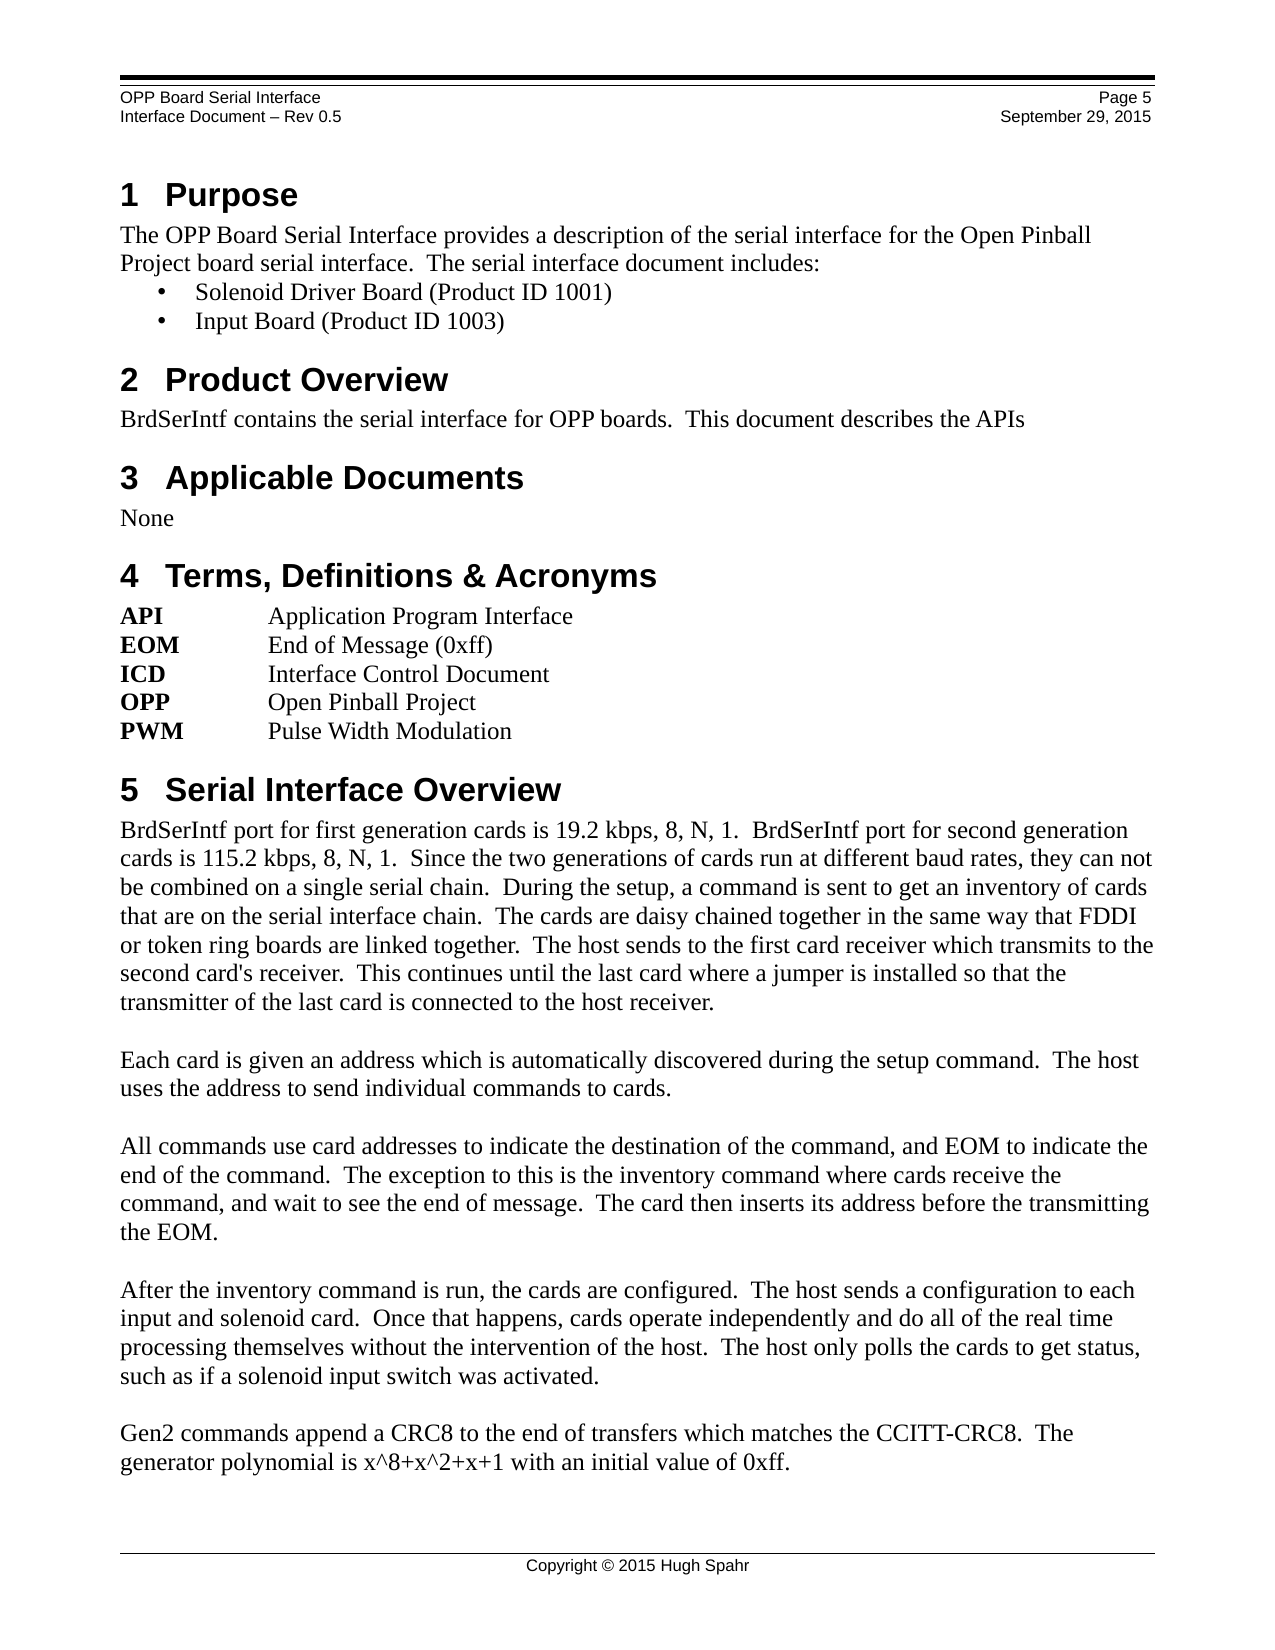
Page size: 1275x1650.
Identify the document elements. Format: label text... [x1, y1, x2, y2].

subtitle Serial Interface Overview [120, 770, 1155, 808]
text Each card is given an address which is automatically discovered during the setup command. The host uses the address to send individual commands to cards. [120, 1045, 1155, 1102]
text ICD Interface Control Document [120, 659, 1155, 687]
text BrdSerIntf port for first generation cards is 19.2 kbps, 8, N, 1. BrdSerIntf port for second generation cards is 115.2 kbps, 8, N, 1. Since the two generations of cards run at different baud rates, they can not be combined on a single serial chain. During the setup, a command is sent to get an inventory of cards that are on the serial interface chain. The cards are daisy chained together in the same way that FDDI or token ring boards are linked together. The host sends to the first card receiver which transmits to the second card's receiver. This continues until the last card where a jumper is installed so that the transmitter of the last card is connected to the host receiver. [120, 815, 1155, 1016]
text PWM Pulse Width Modulation [120, 716, 1155, 745]
subtitle Purpose [120, 175, 1155, 213]
text After the inventory command is run, the cards are configured. The host sends a configuration to each input and solenoid card. Once that happens, cards operate independently and do all of the real time processing themselves without the intervention of the host. The host only polls the cards to get status, such as if a solenoid input switch was activated. [120, 1275, 1155, 1390]
text Gen2 commands append a CRC8 to the end of transfers which matches the CCITT-CRC8. The generator polynomial is x^8+x^2+x+1 with an initial value of 0xff. [120, 1418, 1155, 1476]
list Solenoid Driver Board (Product ID 1001) [157, 277, 1155, 306]
text API Application Program Interface [120, 601, 1155, 630]
text OPP Open Pinball Project [120, 687, 1155, 716]
text EOM End of Message (0xff) [120, 630, 1155, 659]
subtitle Terms, Definitions & Acronyms [120, 557, 1155, 595]
text The OPP Board Serial Interface provides a description of the serial interface for the Open Pinball Project board serial interface. The serial interface document includes: [120, 220, 1155, 277]
list Input Board (Product ID 1003) [157, 306, 1155, 335]
subtitle Product Overview [120, 360, 1155, 398]
text BrdSerIntf contains the serial interface for OPP boards. This document describes the APIs [120, 404, 1155, 433]
text All commands use card addresses to indicate the destination of the command, and EOM to indicate the end of the command. The exception to this is the inventory command where cards receive the command, and wait to see the end of message. The card then inserts its address before the transmitting the EOM. [120, 1131, 1155, 1246]
text None [120, 503, 1155, 532]
subtitle Applicable Documents [120, 458, 1155, 497]
